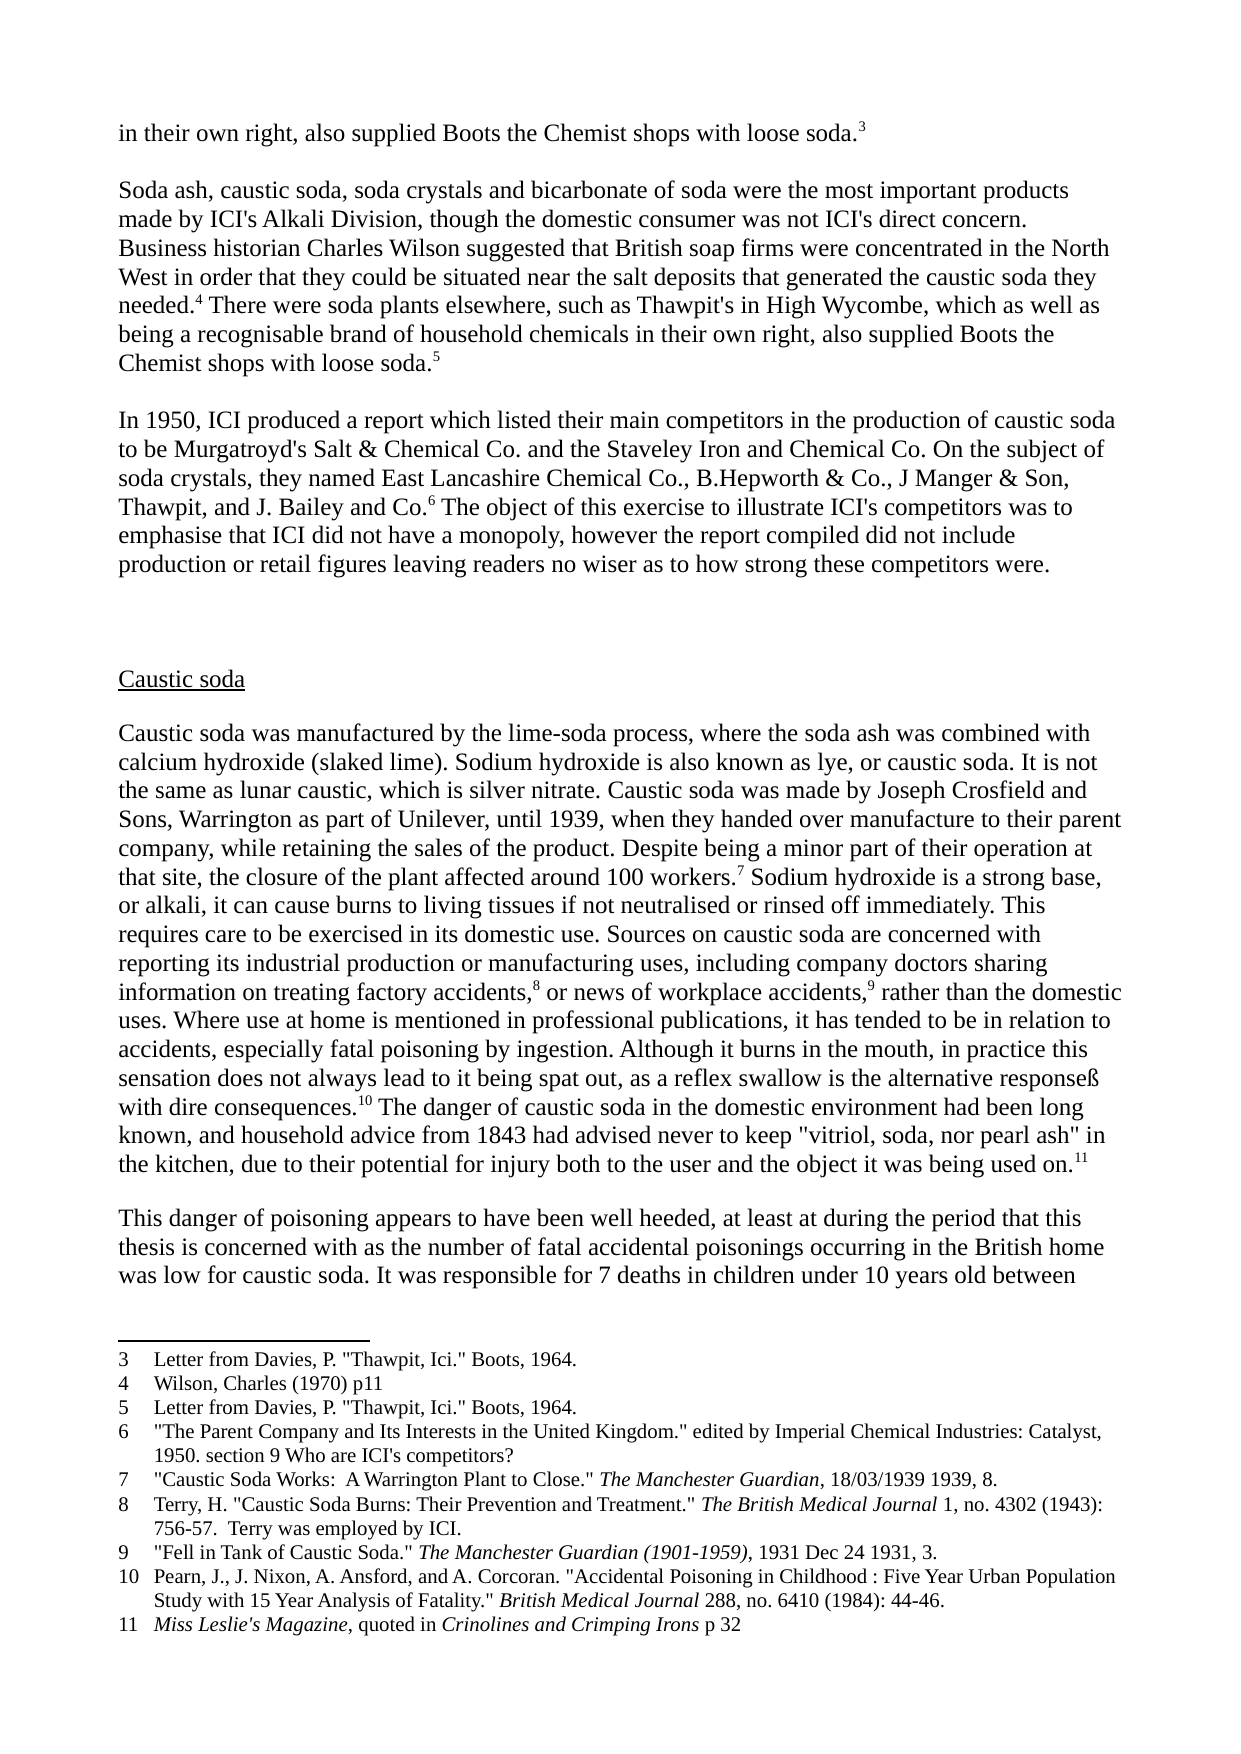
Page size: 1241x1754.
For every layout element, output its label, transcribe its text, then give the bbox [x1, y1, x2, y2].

text in their own right, also supplied Boots the Chemist shops with loose soda. [118, 118, 1122, 147]
text "Fell in Tank of Caustic Soda." The Manchester Guardian (1901-1959), 1931 Dec 24 1931, 3. [118, 1539, 1122, 1564]
text Miss Leslie's Magazine, quoted in Crinolines and Crimping Irons p 32 [118, 1612, 1122, 1636]
text Terry, H. "Caustic Soda Burns: Their Prevention and Treatment." The British Medical Journal 1, no. 4302 (1943): 756-57. Terry was employed by ICI. [118, 1491, 1122, 1539]
text This danger of poisoning appears to have been well heeded, at least at during the period that this thesis is concerned with as the number of fatal accidental poisonings occurring in the British home was low for caustic soda. It was responsible for 7 deaths in children under 10 years old between [118, 1203, 1122, 1289]
text Soda ash, caustic soda, soda crystals and bicarbonate of soda were the most important products made by ICI's Alkali Division, though the domestic consumer was not ICI's direct concern. Business historian Charles Wilson suggested that British soap firms were concentrated in the North West in order that they could be situated near the salt deposits that generated the caustic soda they needed. There were soda plants elsewhere, such as Thawpit's in High Wycombe, which as well as being a recognisable brand of household chemicals in their own right, also supplied Boots the Chemist shops with loose soda. [118, 176, 1122, 377]
text "The Parent Company and Its Interests in the United Kingdom." edited by Imperial Chemical Industries: Catalyst, 1950. section 9 Who are ICI's competitors? [118, 1419, 1122, 1467]
text Caustic soda [118, 664, 1122, 693]
text "Caustic Soda Works: A Warrington Plant to Close." The Manchester Guardian, 18/03/1939 1939, 8. [118, 1467, 1122, 1491]
text Caustic soda was manufactured by the lime-soda process, where the soda ash was combined with calcium hydroxide (slaked lime). Sodium hydroxide is also known as lye, or caustic soda. It is not the same as lunar caustic, which is silver nitrate. Caustic soda was made by Joseph Crosfield and Sons, Warrington as part of Unilever, until 1939, when they handed over manufacture to their parent company, while retaining the sales of the product. Despite being a minor part of their operation at that site, the closure of the plant affected around 100 workers. Sodium hydroxide is a strong base, or alkali, it can cause burns to living tissues if not neutralised or rinsed off immediately. This requires care to be exercised in its domestic use. Sources on caustic soda are concerned with reporting its industrial production or manufacturing uses, including company doctors sharing information on treating factory accidents, or news of workplace accidents, rather than the domestic uses. Where use at home is mentioned in professional publications, it has tended to be in relation to accidents, especially fatal poisoning by ingestion. Although it burns in the mouth, in practice this sensation does not always lead to it being spat out, as a reflex swallow is the alternative responseß with dire consequences. The danger of caustic soda in the domestic environment had been long known, and household advice from 1843 had advised never to keep "vitriol, soda, nor pearl ash" in the kitchen, due to their potential for injury both to the user and the object it was being used on. [118, 718, 1122, 1178]
text Letter from Davies, P. "Thawpit, Ici." Boots, 1964. [118, 1347, 1122, 1371]
text Wilson, Charles (1970) p11 [118, 1371, 1122, 1395]
text Pearn, J., J. Nixon, A. Ansford, and A. Corcoran. "Accidental Poisoning in Childhood : Five Year Urban Population Study with 15 Year Analysis of Fatality." British Medical Journal 288, no. 6410 (1984): 44-46. [118, 1564, 1122, 1612]
text Letter from Davies, P. "Thawpit, Ici." Boots, 1964. [118, 1395, 1122, 1419]
text In 1950, ICI produced a report which listed their main competitors in the production of caustic soda to be Murgatroyd's Salt & Chemical Co. and the Staveley Iron and Chemical Co. On the subject of soda crystals, they named East Lancashire Chemical Co., B.Hepworth & Co., J Manger & Son, Thawpit, and J. Bailey and Co. The object of this exercise to illustrate ICI's competitors was to emphasise that ICI did not have a monopoly, however the report compiled did not include production or retail figures leaving readers no wiser as to how strong these competitors were. [118, 406, 1122, 578]
